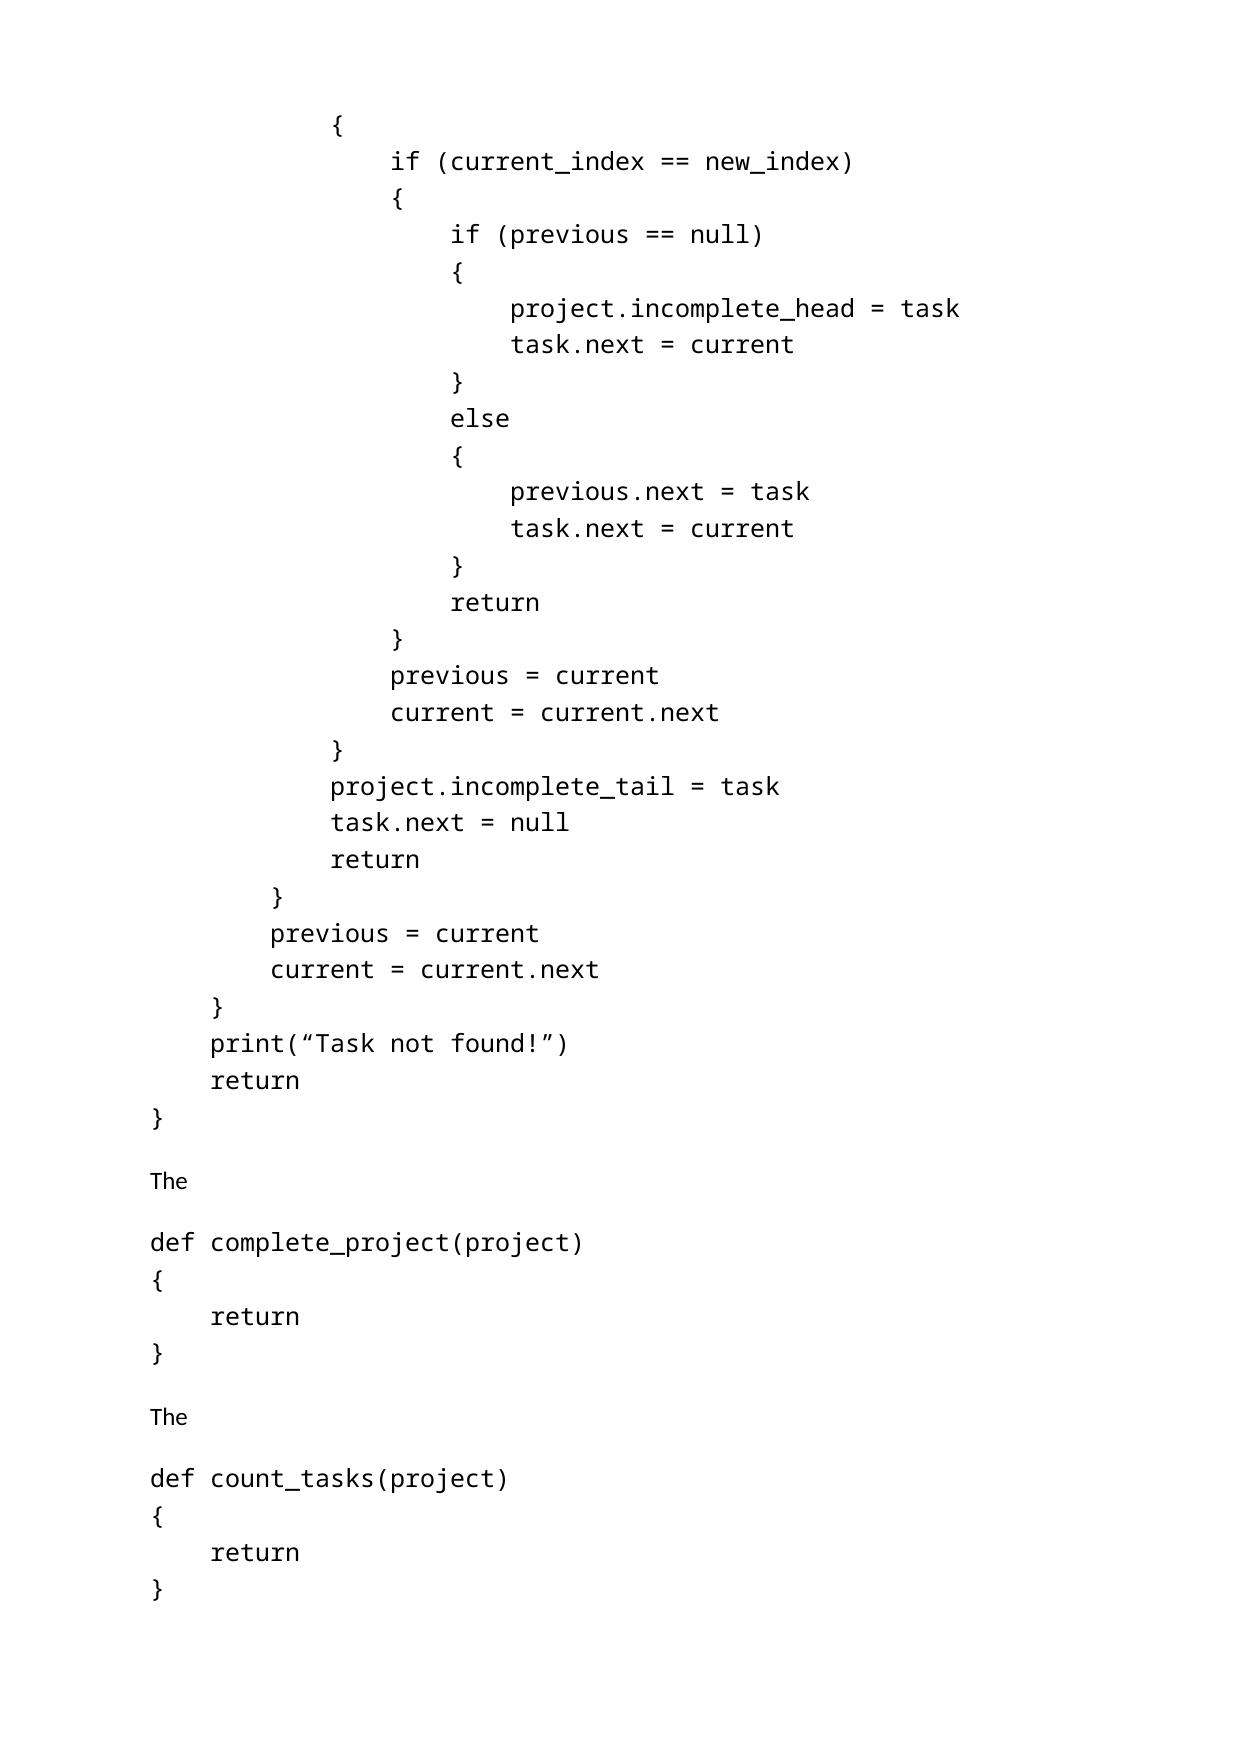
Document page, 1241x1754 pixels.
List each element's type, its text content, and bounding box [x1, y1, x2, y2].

list project.incomplete_head = task [150, 290, 1137, 324]
list previous = current [150, 915, 1137, 949]
list return [150, 1062, 1137, 1096]
list } [150, 731, 1137, 766]
list def count_tasks(project) [150, 1461, 1137, 1495]
list { [150, 1262, 1137, 1296]
list if (previous == null) [150, 217, 1137, 251]
list print(“Task not found!”) [150, 1026, 1137, 1060]
list project.incomplete_tail = task [150, 768, 1137, 802]
list } [150, 548, 1137, 582]
list current = current.next [150, 695, 1137, 729]
list { [150, 106, 1137, 140]
text The [150, 1401, 1137, 1432]
list return [150, 584, 1137, 618]
list previous.next = task [150, 474, 1137, 508]
list current = current.next [150, 952, 1137, 986]
list return [150, 1534, 1137, 1568]
list else [150, 401, 1137, 434]
list } [150, 878, 1137, 913]
list } [150, 1099, 1137, 1133]
list { [150, 253, 1137, 287]
list return [150, 1298, 1137, 1332]
list if (current_index == new_index) [150, 143, 1137, 177]
list } [150, 364, 1137, 398]
list previous = current [150, 658, 1137, 692]
list { [150, 1497, 1137, 1532]
list def complete_project(project) [150, 1225, 1137, 1259]
list task.next = current [150, 511, 1137, 545]
list } [150, 989, 1137, 1023]
list } [150, 621, 1137, 655]
list } [150, 1571, 1137, 1605]
list { [150, 180, 1137, 214]
list { [150, 437, 1137, 471]
list task.next = null [150, 805, 1137, 839]
list } [150, 1335, 1137, 1369]
list return [150, 842, 1137, 876]
text The [150, 1165, 1137, 1196]
list task.next = current [150, 327, 1137, 361]
